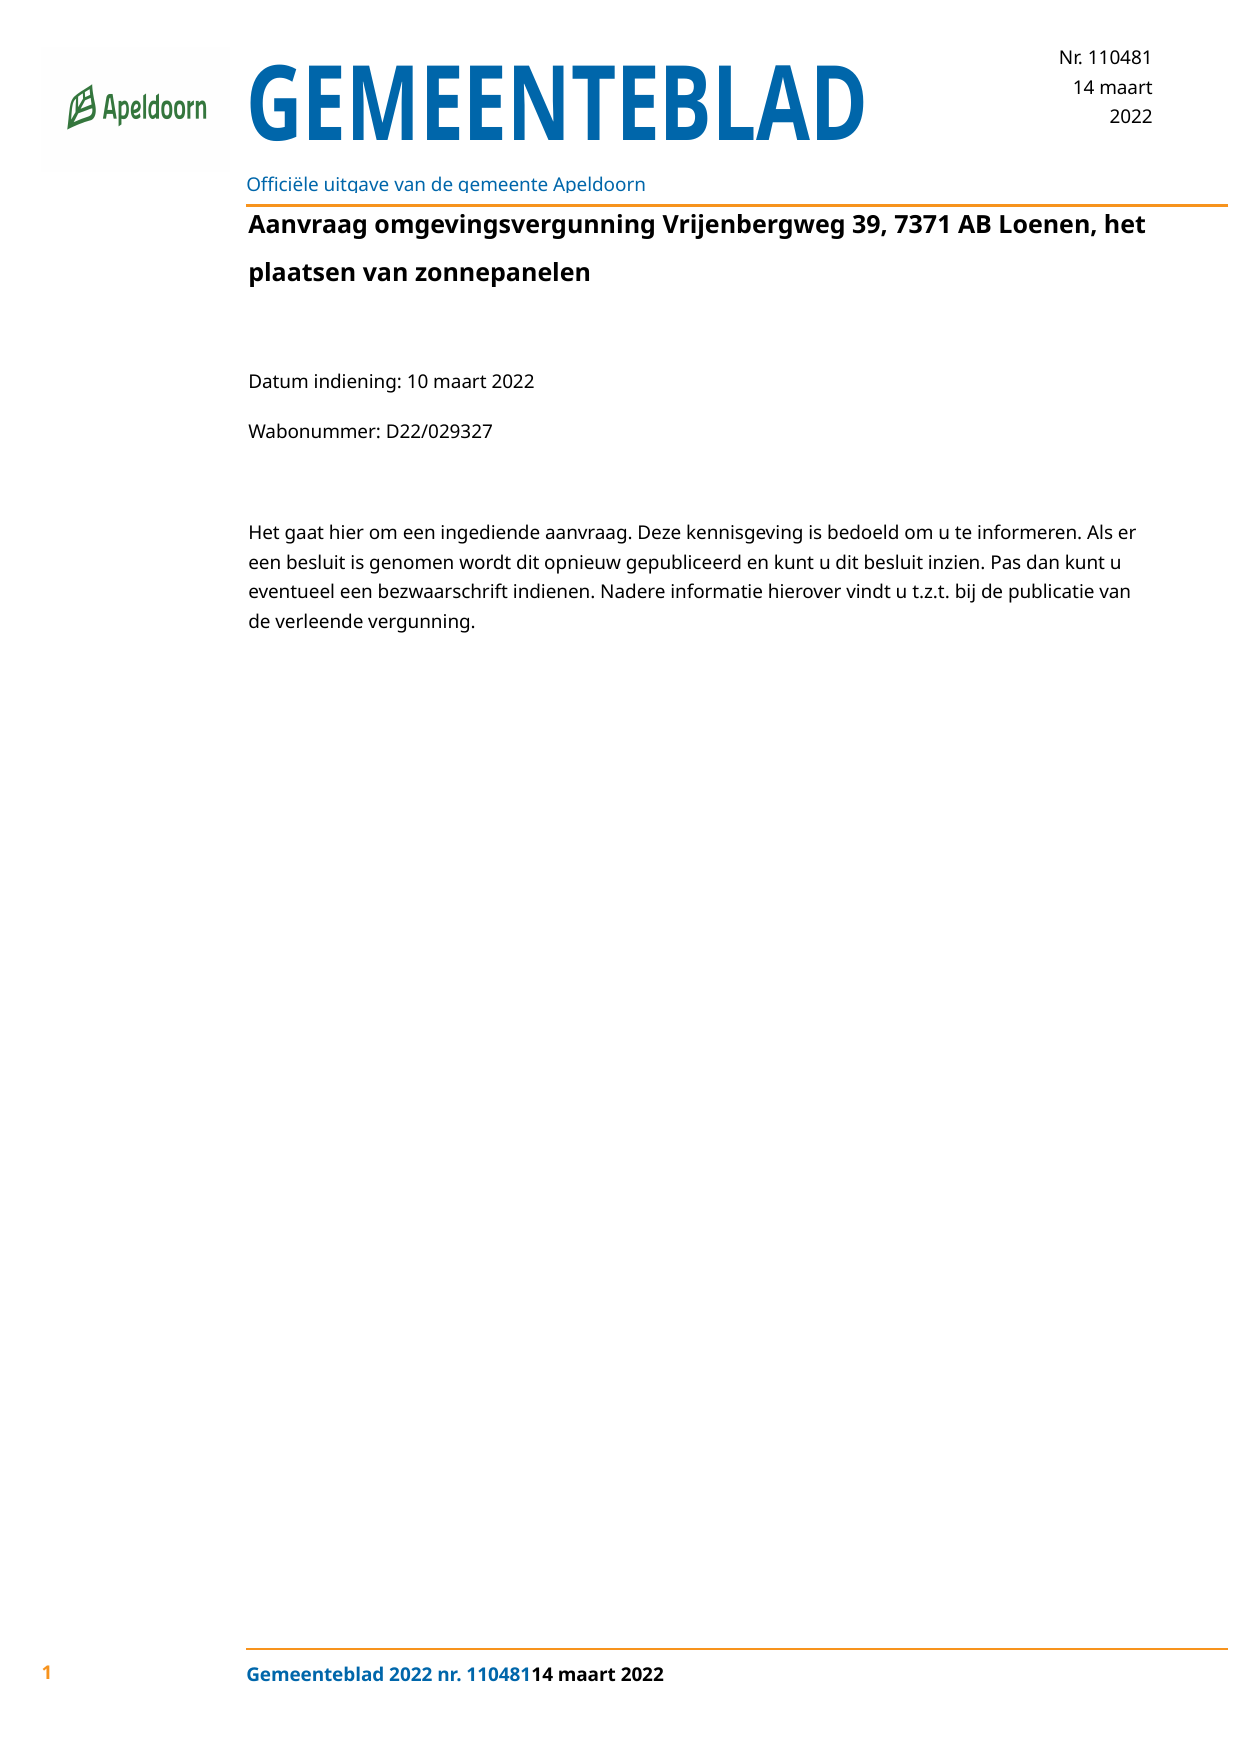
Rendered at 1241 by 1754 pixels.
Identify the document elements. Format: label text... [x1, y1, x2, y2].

picture [41, 47, 231, 172]
text Het gaat hier om een ingediende aanvraag. Deze kennisgeving is bedoeld om u te informeren. Als er een besluit is genomen wordt dit opnieuw gepubliceerd en kunt u dit besluit inzien. Pas dan kunt u eventueel een bezwaarschrift indienen. Nadere informatie hierover vindt u t.z.t. bij de publicatie van de verleende vergunning. [248, 519, 1152, 634]
text Datum indiening: 10 maart 2022 [248, 368, 1152, 394]
text Wabonummer: D22/029327 [248, 419, 1152, 444]
text Aanvraag omgevingsvergunning Vrijenbergweg 39, 7371 AB Loenen, het plaatsen van zonnepanelen [248, 207, 1152, 288]
